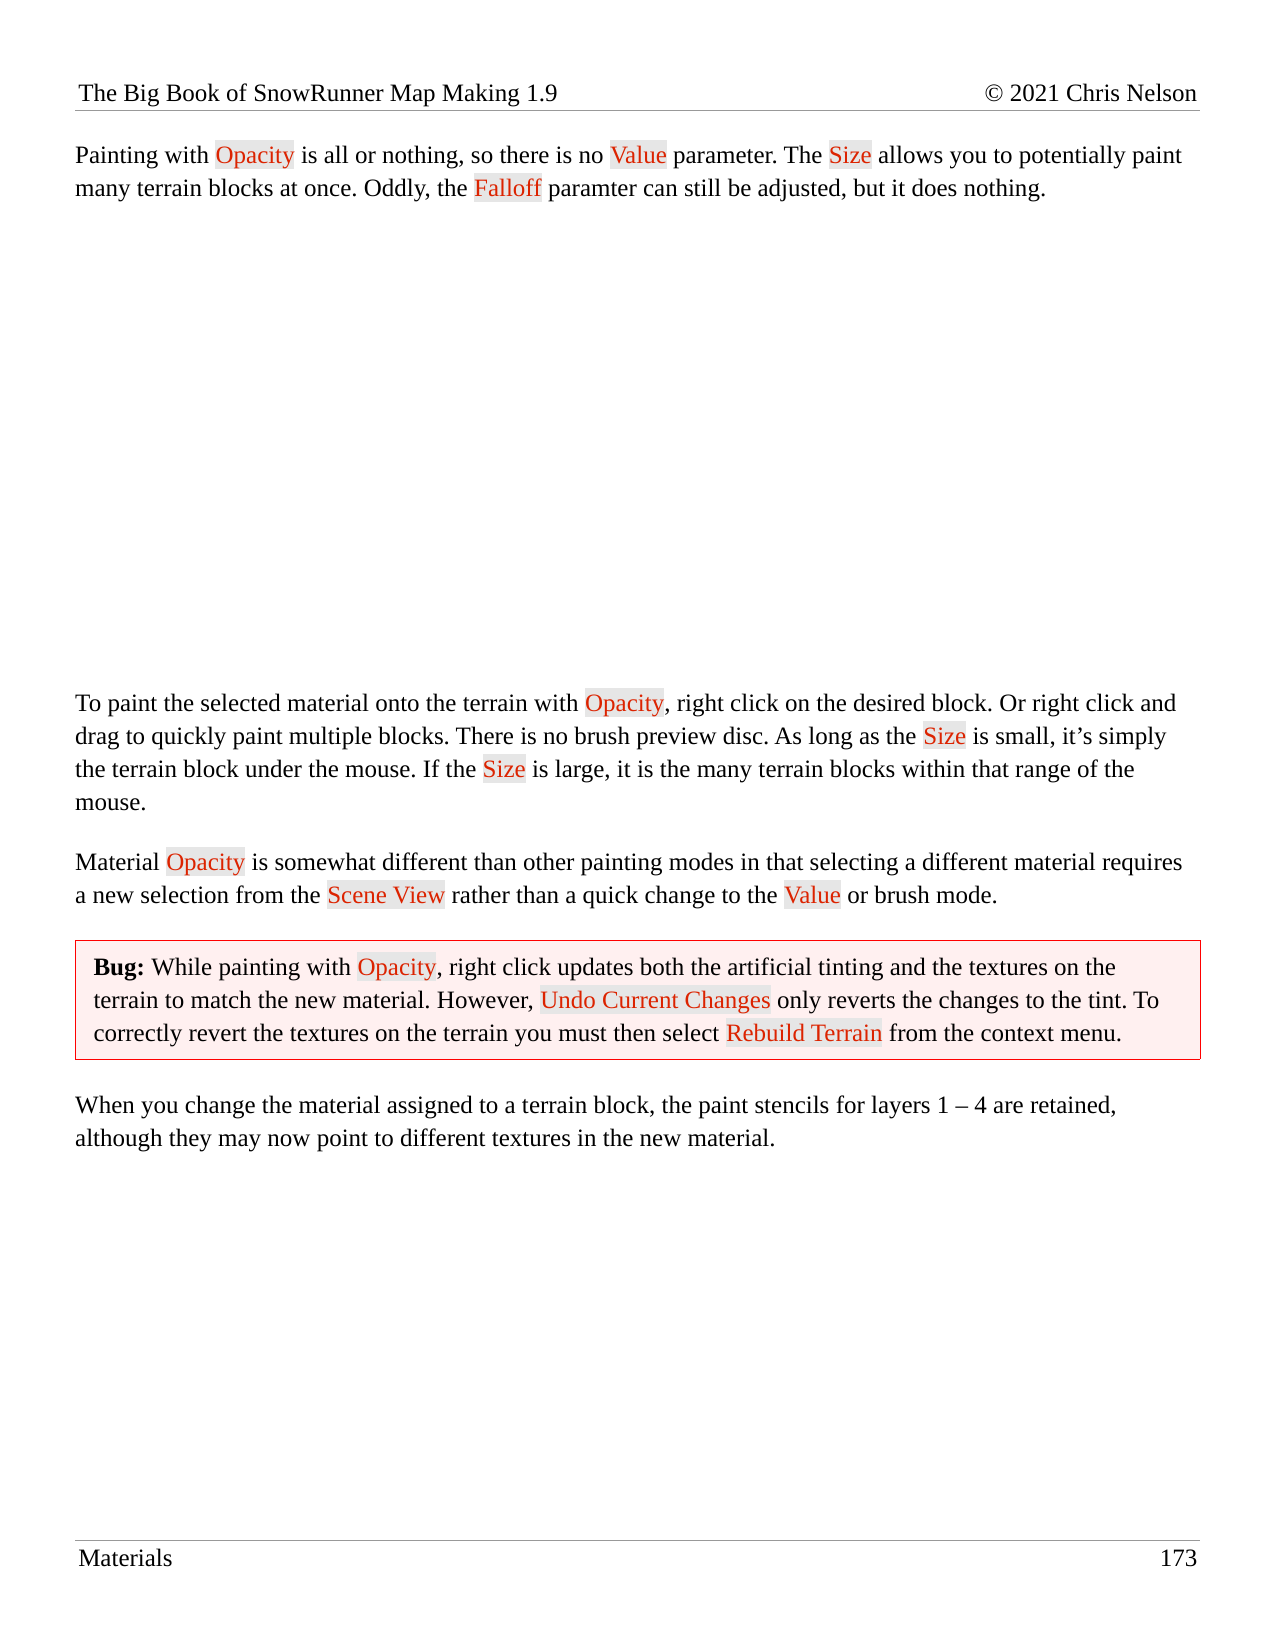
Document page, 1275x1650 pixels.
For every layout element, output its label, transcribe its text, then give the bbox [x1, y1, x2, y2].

text Painting with Opacity is all or nothing, so there is no Value parameter. The Size allows you to potentially paint many terrain blocks at once. Oddly, the Falloff paramter can still be adjusted, but it does nothing. [75, 140, 1200, 202]
text To paint the selected material onto the terrain with Opacity, right click on the desired block. Or right click and drag to quickly paint multiple blocks. There is no brush preview disc. As long as the Size is small, it’s simply the terrain block under the mouse. If the Size is large, it is the many terrain blocks within that range of the mouse. [75, 688, 1200, 816]
list While painting with Opacity, right click updates both the artificial tinting and the textures on the terrain to match the new material. However, Undo Current Changes only reverts the changes to the tint. To correctly revert the textures on the terrain you must then select Rebuild Terrain from the context menu. [76, 941, 1200, 1059]
text When you change the material assigned to a terrain block, the paint stencils for layers 1 – 4 are retained, although they may now point to different textures in the new material. [75, 1091, 1200, 1152]
text Material Opacity is somewhat different than other painting modes in that selecting a different material requires a new selection from the Scene View rather than a quick change to the Value or brush mode. [75, 847, 1200, 909]
